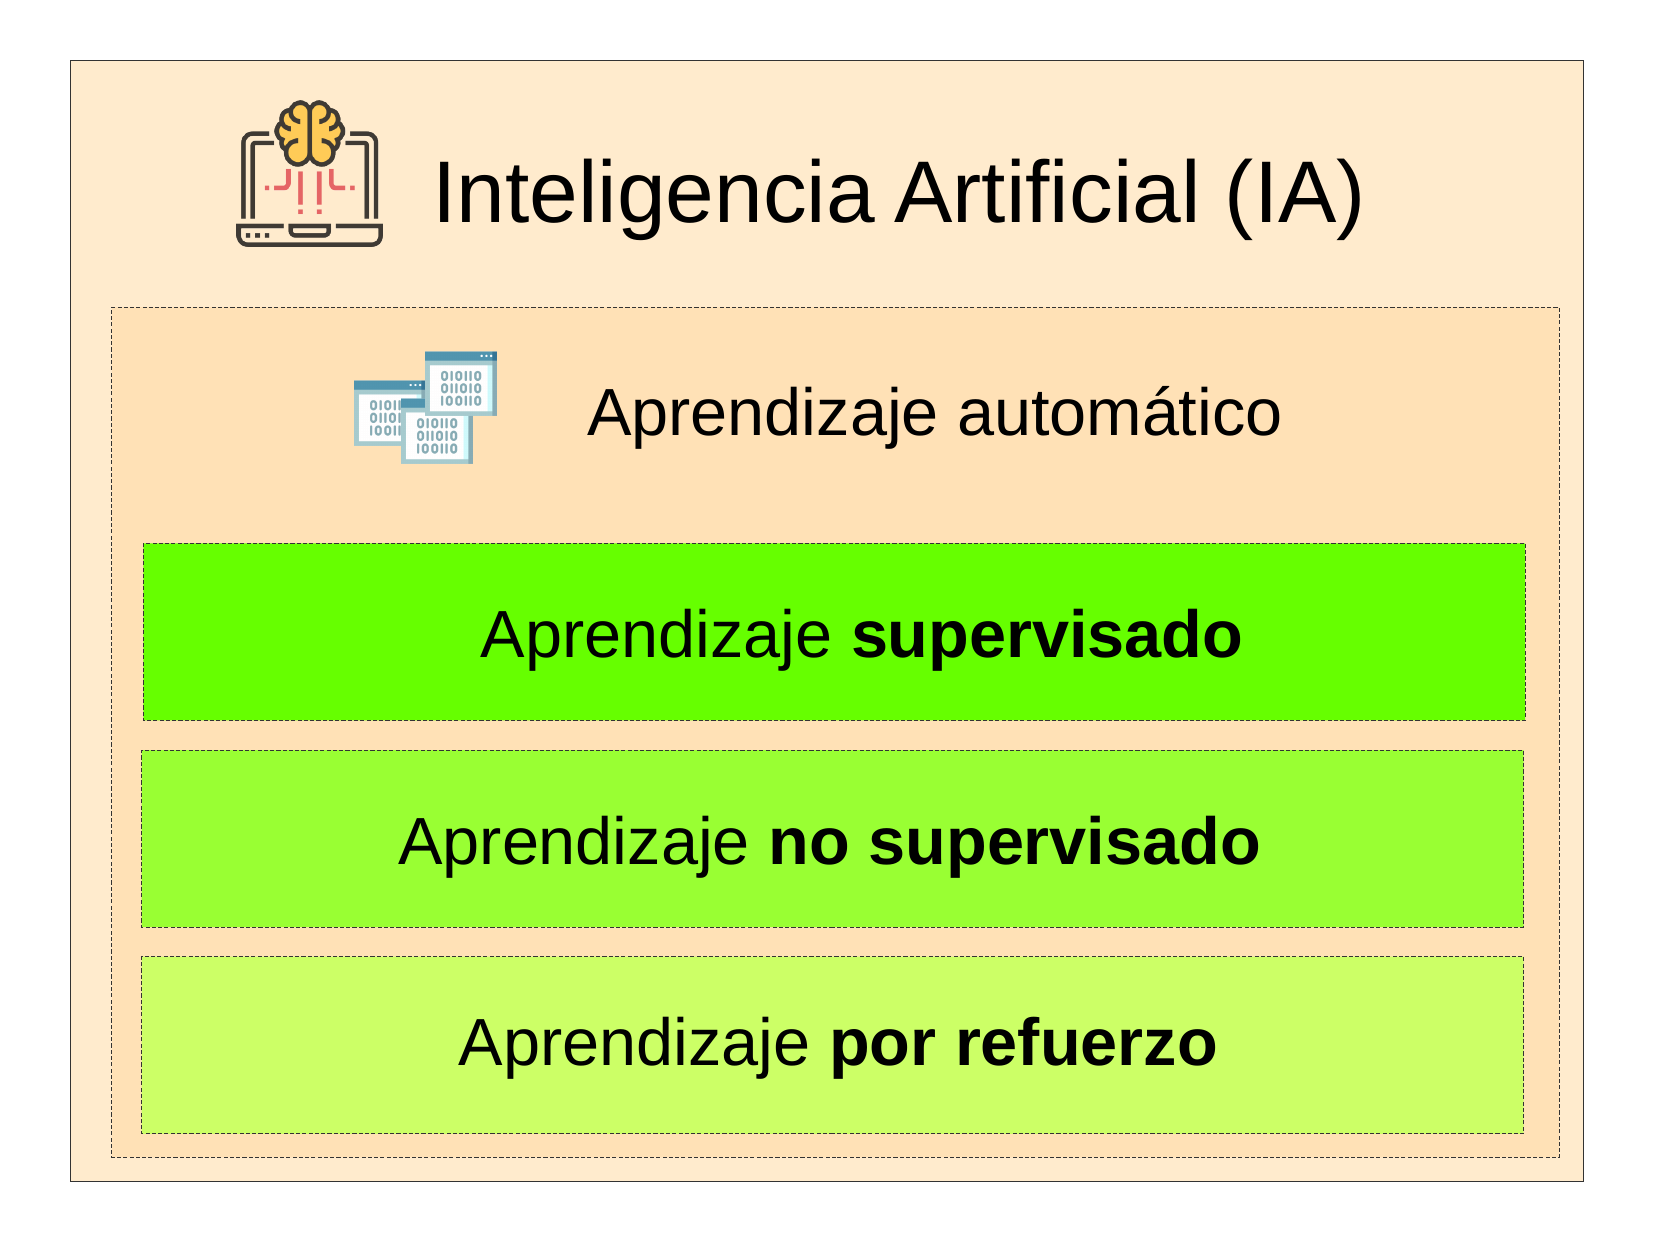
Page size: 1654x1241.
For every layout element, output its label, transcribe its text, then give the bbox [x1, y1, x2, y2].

picture [354, 377, 417, 467]
title Inteligencia Artificial (IA) [382, 88, 1418, 296]
title Aprendizaje por refuerzo [141, 950, 1536, 1134]
title Aprendizaje automático [417, 286, 1453, 538]
text_box [70, 60, 1584, 1182]
title Aprendizaje no supervisado [141, 750, 1518, 934]
picture [236, 100, 383, 247]
title Aprendizaje supervisado [200, 543, 1524, 727]
